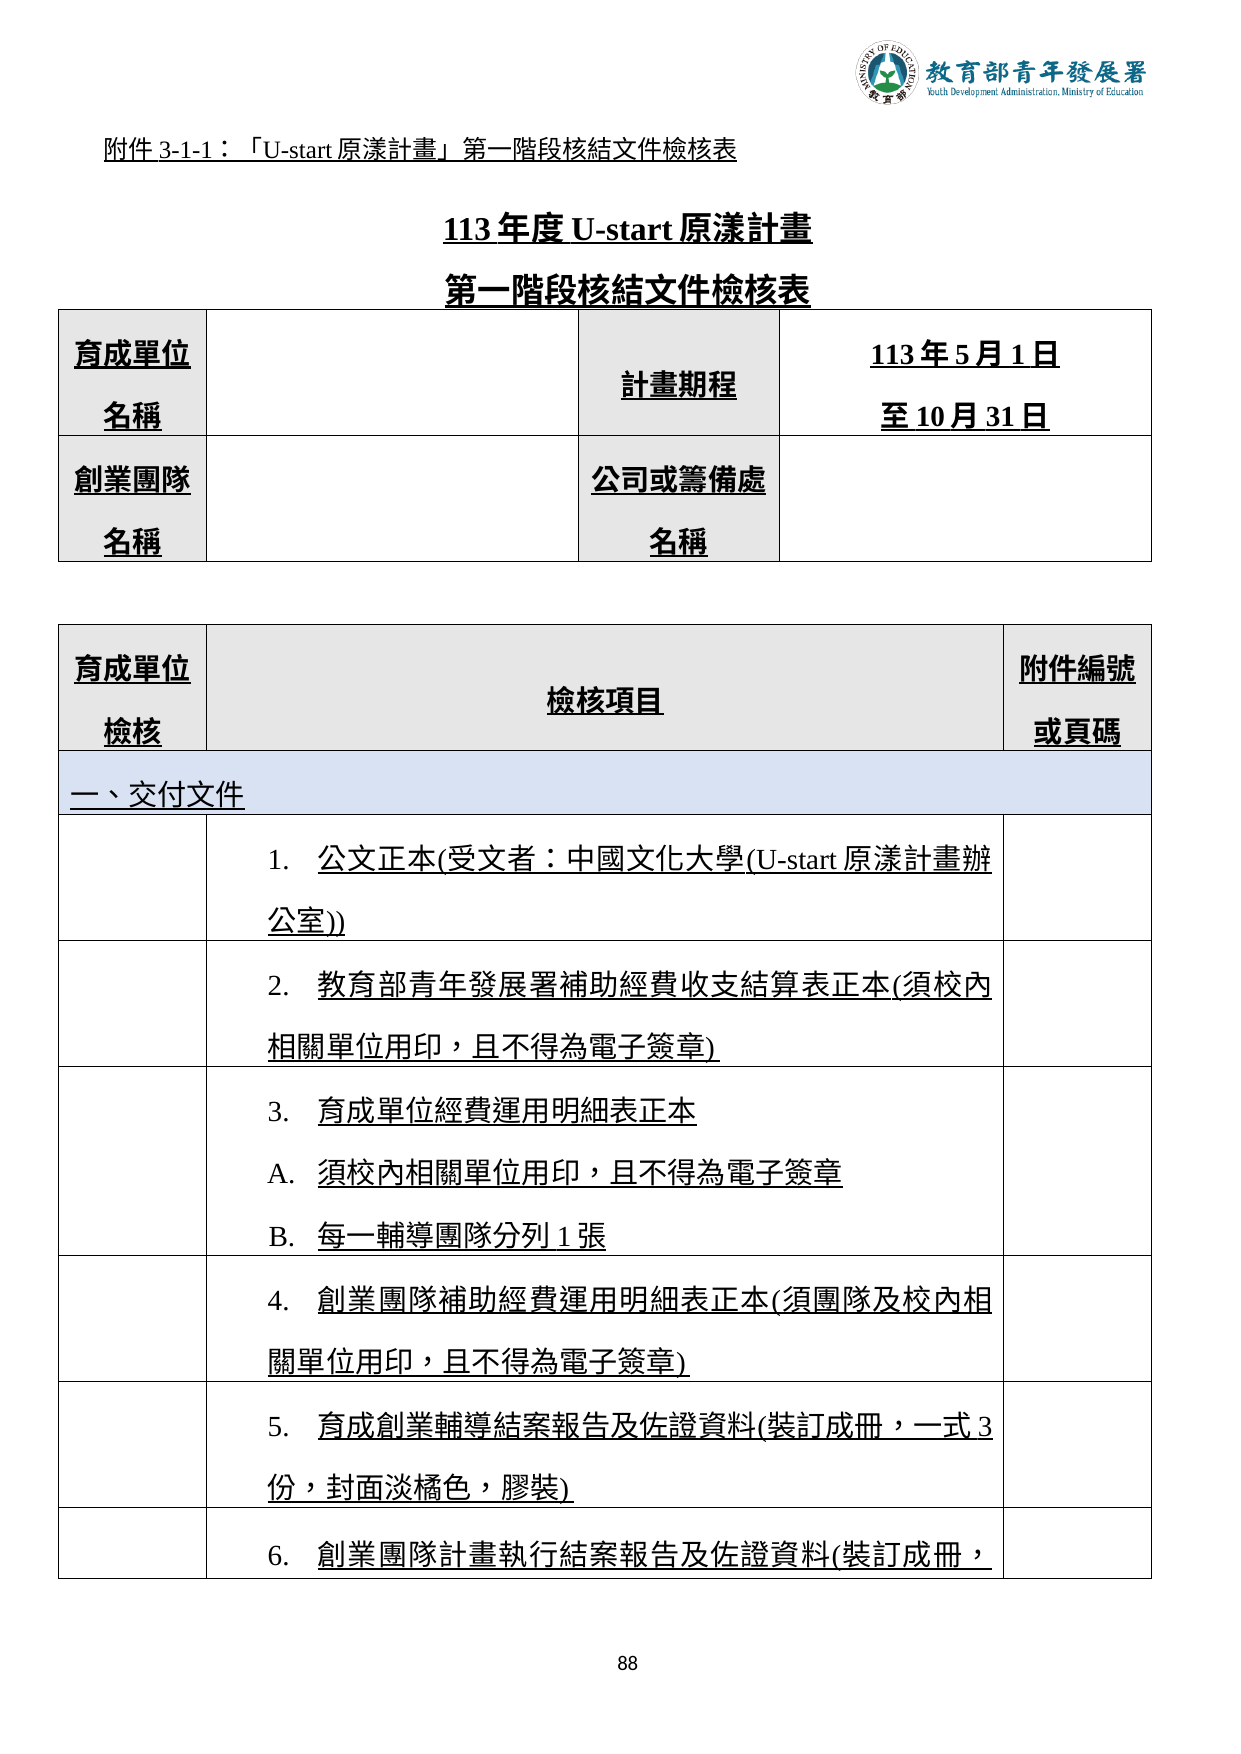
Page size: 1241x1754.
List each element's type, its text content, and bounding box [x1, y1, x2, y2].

table_cell [1004, 1382, 1151, 1507]
table_cell 一、交付文件 [59, 751, 1151, 814]
table_cell [59, 1382, 206, 1507]
table_header [207, 310, 578, 435]
table_cell [780, 436, 1151, 561]
table_cell [1004, 1256, 1151, 1381]
table_cell [59, 815, 206, 940]
table_cell [1004, 815, 1151, 940]
table_cell [1004, 1067, 1151, 1254]
table_cell 創業團隊補助經費運用明細表正本(須團隊及校內相關單位用印，且不得為電子簽章) [207, 1256, 1003, 1381]
table_header 計畫期程 [579, 310, 779, 435]
table_cell 公文正本(受文者：中國文化大學(U-start原漾計畫辦公室)) [207, 815, 1003, 940]
text 第一階段核結文件檢核表 [103, 246, 1152, 309]
table_cell 公司或籌備處 名稱 [579, 436, 779, 561]
table_cell 育成單位經費運用明細表正本 須校內相關單位用印，且不得為電子簽章 每一輔導團隊分列1張 [207, 1067, 1003, 1254]
table_cell [59, 1508, 206, 1577]
table_header 育成單位 檢核 [59, 625, 206, 750]
table_cell 創業團隊 名稱 [59, 436, 206, 561]
text 113年度U-start原漾計畫 [103, 184, 1152, 246]
table_header 檢核項目 [207, 625, 1003, 750]
table_cell [1004, 1508, 1151, 1577]
table_cell 教育部青年發展署補助經費收支結算表正本(須校內相關單位用印，且不得為電子簽章) [207, 941, 1003, 1066]
text 附件3-1-1：「U-start原漾計畫」第一階段核結文件檢核表 [103, 129, 1152, 166]
table_header 育成單位 名稱 [59, 310, 206, 435]
table_cell [59, 941, 206, 1066]
table_cell [1004, 941, 1151, 1066]
table_header 附件編號 或頁碼 [1004, 625, 1151, 750]
table_cell 育成創業輔導結案報告及佐證資料(裝訂成冊，一式3份，封面淡橘色，膠裝) [207, 1382, 1003, 1507]
table_cell [207, 436, 578, 561]
table_cell 創業團隊計畫執行結案報告及佐證資料(裝訂成冊， [207, 1508, 1003, 1577]
table_cell [59, 1067, 206, 1254]
table_cell [59, 1256, 206, 1381]
table_header 113年5月1日 至10月31日 [780, 310, 1151, 435]
